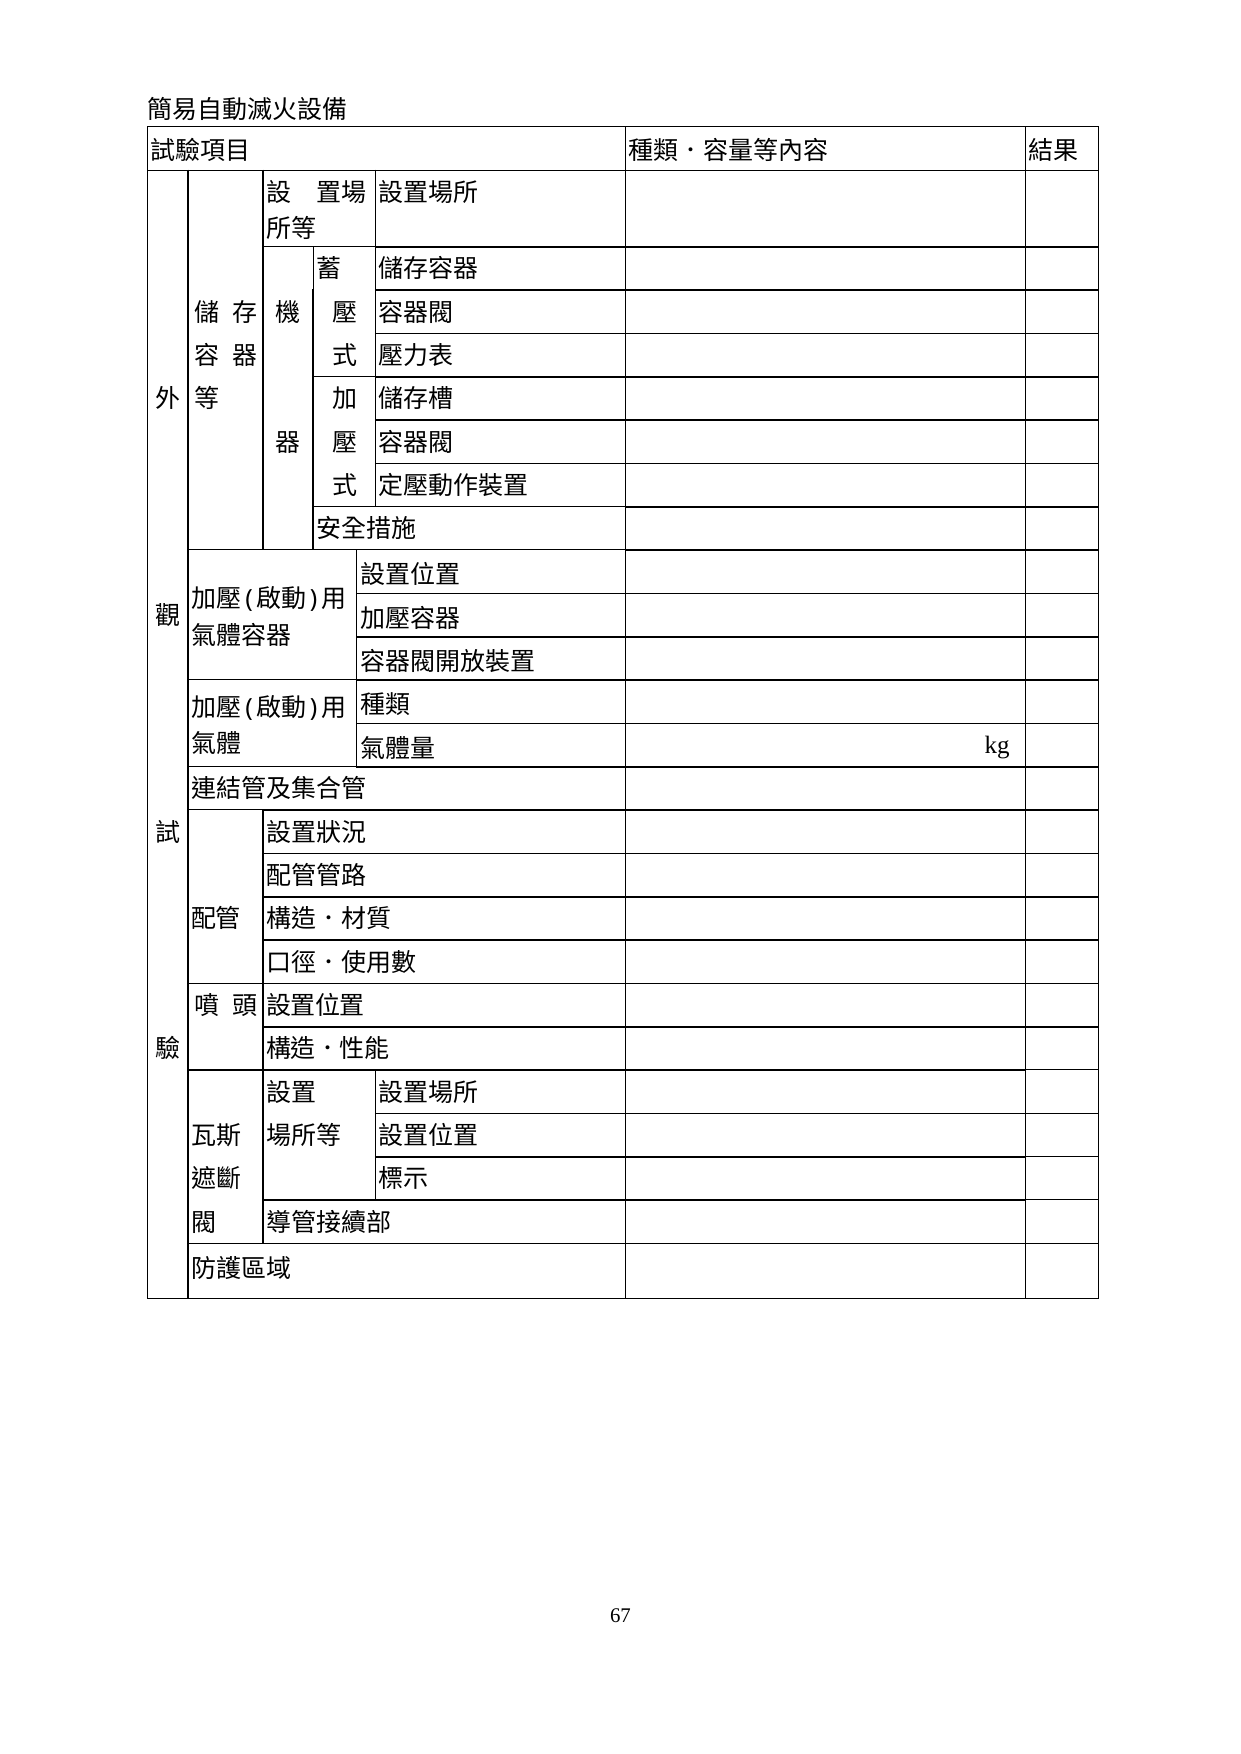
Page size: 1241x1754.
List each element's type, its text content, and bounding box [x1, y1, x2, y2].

table_cell 器 [264, 419, 312, 463]
table_cell 試 [148, 809, 187, 853]
table_cell [626, 1244, 1025, 1298]
table_cell 壓 [314, 419, 375, 463]
table_header 試驗項目 [148, 127, 625, 169]
table_cell [626, 594, 1025, 636]
table_cell 配管管路 [264, 854, 625, 896]
table_cell 加壓(啟動)用氣體 [189, 680, 356, 766]
table_cell 儲存容器 [376, 248, 625, 289]
table_cell 加壓容器 [357, 594, 625, 636]
table_cell [1026, 941, 1098, 983]
table_cell 蓄 [314, 247, 375, 289]
table_cell [226, 376, 262, 419]
table_cell 連結管及集合管 [189, 767, 625, 809]
table_cell [226, 810, 262, 853]
table_cell 設置位置 [264, 984, 625, 1026]
table_cell 定壓動作裝置 [376, 464, 625, 506]
table_cell [189, 506, 226, 549]
table_cell [226, 853, 262, 896]
table_cell 外 [148, 376, 187, 419]
table_cell [148, 333, 187, 376]
table_cell 遮斷 [189, 1156, 262, 1199]
table_cell 加 [314, 377, 375, 419]
table_cell [189, 419, 226, 463]
table_header 結果 [1026, 127, 1098, 169]
table_cell 設置狀況 [264, 811, 625, 853]
table_cell [1026, 811, 1098, 853]
text 簡易自動滅火設備 [148, 89, 1092, 126]
table_cell [189, 1026, 226, 1069]
table_cell 容器閥 [376, 421, 625, 463]
table_cell [189, 853, 226, 896]
table_cell [148, 679, 187, 723]
table_cell [1026, 724, 1098, 766]
table_cell [1026, 984, 1098, 1026]
table_cell [1026, 638, 1098, 679]
table_cell 構造．性能 [264, 1028, 625, 1069]
table_cell 設置場所 [376, 1071, 625, 1113]
table_cell [264, 247, 313, 289]
table_cell [626, 464, 1025, 506]
table_cell [626, 638, 1025, 679]
table_cell [264, 506, 312, 549]
table_cell [626, 1158, 1025, 1199]
table_cell 壓 [314, 289, 375, 333]
table_cell [148, 723, 187, 766]
table_cell [148, 419, 187, 463]
table_cell [1026, 768, 1098, 809]
table_cell [148, 896, 187, 939]
table_cell [626, 1201, 1025, 1243]
table_cell [148, 1243, 187, 1298]
table_cell 口徑．使用數 [264, 941, 625, 983]
table_cell [1026, 1070, 1098, 1113]
table_cell [226, 419, 262, 463]
table_cell 觀 [148, 593, 187, 636]
table_cell [264, 463, 312, 506]
table_cell [626, 984, 1025, 1026]
table_cell [226, 506, 262, 549]
table_cell [226, 463, 262, 506]
table_cell [1026, 291, 1098, 333]
table_cell 設置位置 [357, 550, 625, 593]
table_cell [1026, 854, 1098, 896]
table_cell 噴 [189, 984, 226, 1026]
table_cell [626, 681, 1025, 723]
table_cell [1026, 464, 1098, 506]
table_cell 防護區域 [189, 1244, 625, 1298]
table_cell 式 [314, 333, 375, 376]
table_cell [148, 1156, 187, 1199]
table_cell 設 置場所等 [264, 171, 375, 246]
table_cell 式 [314, 463, 375, 506]
table_header 種類．容量等內容 [626, 127, 1025, 169]
table_cell 閥 [189, 1199, 262, 1243]
table_cell [148, 463, 187, 506]
table_cell [148, 636, 187, 679]
table_cell [264, 376, 312, 419]
table_cell 設置 [264, 1071, 375, 1113]
table_cell [189, 463, 226, 506]
table_cell 導管接續部 [264, 1201, 625, 1243]
table_cell [626, 421, 1025, 463]
table_cell [1026, 421, 1098, 463]
table_cell 安全措施 [314, 507, 625, 549]
table_cell [626, 898, 1025, 939]
table_cell 驗 [148, 1026, 187, 1069]
table_cell [148, 171, 187, 246]
table_cell [189, 171, 226, 246]
table_cell [148, 1069, 187, 1113]
table_cell [626, 1114, 1025, 1156]
table_cell [189, 1071, 262, 1113]
table_cell 氣體量 [357, 724, 625, 766]
table_cell [148, 549, 187, 593]
table_cell [226, 939, 262, 983]
table_cell [626, 291, 1025, 333]
table_cell [148, 246, 187, 289]
table_cell [626, 1028, 1025, 1069]
table_cell [1026, 378, 1098, 419]
table_cell [626, 334, 1025, 376]
table_cell [148, 983, 187, 1026]
table_cell 場所等 [264, 1113, 375, 1199]
table_cell 器 [226, 333, 262, 376]
table_cell 設置位置 [376, 1114, 625, 1156]
table_cell [626, 508, 1025, 549]
table_cell [1026, 551, 1098, 593]
table_cell [1026, 594, 1098, 636]
table_cell 瓦斯 [189, 1113, 262, 1156]
table_cell [1026, 248, 1098, 289]
table_cell [148, 853, 187, 896]
table_cell [148, 1199, 187, 1243]
table_cell 配管 [189, 896, 262, 939]
table_cell [626, 1071, 1025, 1113]
table_cell [148, 289, 187, 333]
table_cell [1026, 171, 1098, 246]
table_cell [189, 939, 226, 983]
table_cell [1026, 1028, 1098, 1069]
table_cell [1026, 681, 1098, 723]
table_cell [189, 246, 226, 289]
table_cell [626, 248, 1025, 289]
table_cell 容 [189, 333, 226, 376]
table_cell 儲存槽 [376, 378, 625, 419]
table_cell [189, 810, 226, 853]
table_cell [626, 171, 1025, 246]
table_cell [1026, 334, 1098, 376]
table_cell 頭 [226, 984, 262, 1026]
table_cell [626, 551, 1025, 593]
table_cell [626, 768, 1025, 809]
table_cell [148, 506, 187, 549]
table_cell 構造．材質 [264, 898, 625, 939]
table_cell 機 [264, 289, 312, 333]
table_cell kg [626, 724, 1025, 766]
table_cell [148, 766, 187, 809]
table_cell [626, 941, 1025, 983]
table_cell 存 [226, 289, 262, 333]
table_cell 種類 [357, 681, 625, 723]
table_cell [1026, 1244, 1098, 1298]
table_cell 等 [189, 376, 226, 419]
table_cell 儲 [189, 289, 226, 333]
table_cell [626, 378, 1025, 419]
table_cell [626, 854, 1025, 896]
table_cell [226, 246, 262, 289]
table_cell 設置場所 [376, 171, 625, 246]
table_cell [1026, 1200, 1098, 1243]
table_cell [1026, 508, 1098, 549]
table_cell [626, 811, 1025, 853]
table_cell 容器閥開放裝置 [357, 638, 625, 679]
table_cell [264, 333, 312, 376]
table_cell 壓力表 [376, 334, 625, 376]
table_cell 加壓(啟動)用氣體容器 [189, 550, 356, 679]
table_cell [148, 1113, 187, 1156]
table_cell 容器閥 [376, 291, 625, 333]
table_cell [1026, 1157, 1098, 1199]
table_cell [148, 939, 187, 983]
table_cell [226, 171, 262, 246]
table_cell 標示 [376, 1158, 625, 1199]
table_cell [1026, 898, 1098, 939]
table_cell [226, 1026, 262, 1069]
table_cell [1026, 1114, 1098, 1156]
